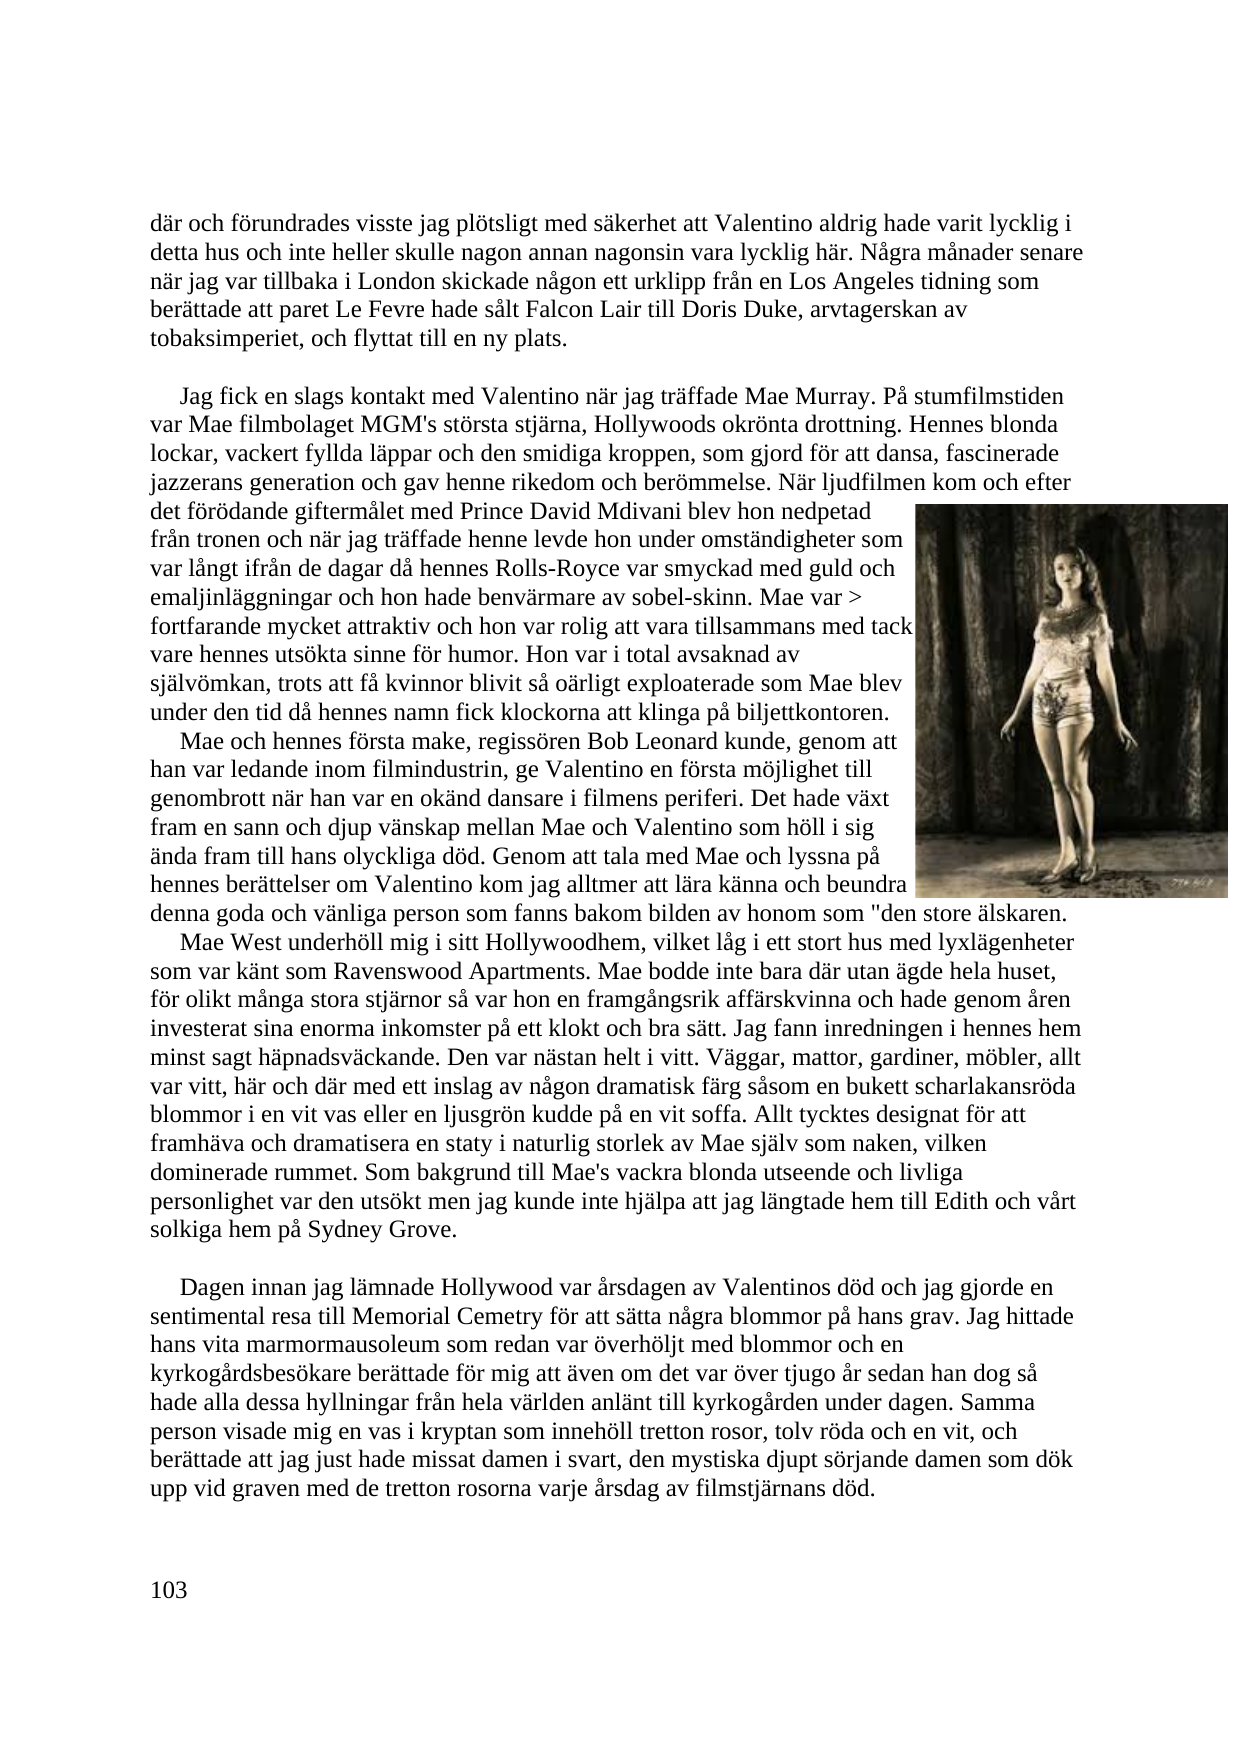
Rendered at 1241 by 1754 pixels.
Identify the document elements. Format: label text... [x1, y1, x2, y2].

text Dagen innan jag lämnade Hollywood var årsdagen av Valenti­nos död och jag gjorde en sentimental resa till Memorial Ceme­try för att sätta några blommor på hans grav. Jag hittade hans vita marmormausoleum som redan var överhöljt med blommor och en kyrkogårdsbesökare berättade för mig att även om det var över tjugo år sedan han dog så hade alla dessa hyllningar från hela värl­den anlänt till kyrkogården under dagen. Samma person visade mig en vas i kryptan som innehöll tretton rosor, tolv röda och en vit, och berättade att jag just hade missat damen i svart, den mystiska djupt sörjande damen som dök upp vid graven med de tretton rosorna varje årsdag av filmstjärnans död. [150, 1272, 1090, 1502]
picture [915, 504, 1228, 898]
text Mae West underhöll mig i sitt Hollywoodhem, vilket låg i ett stort hus med lyxlägenheter som var känt som Ravenswood Apartments. Mae bodde inte bara där utan ägde hela huset, för olikt många stora stjärnor så var hon en framgångsrik affärskvin­na och hade genom åren investerat sina enorma inkomster på ett klokt och bra sätt. Jag fann inredningen i hennes hem minst sagt häpnadsväckande. Den var nästan helt i vitt. Väggar, mattor, gar­diner, möbler, allt var vitt, här och där med ett inslag av någon dramatisk färg såsom en bukett scharlakansröda blommor i en vit vas eller en ljusgrön kudde på en vit soffa. Allt tycktes designat för att framhäva och dramatisera en staty i naturlig storlek av Mae själv som naken, vilken dominerade rummet. Som bakgrund till Mae's vackra blonda utseende och livliga personlighet var den ut­sökt men jag kunde inte hjälpa att jag längtade hem till Edith och vårt solkiga hem på Sydney Grove. [150, 927, 1090, 1243]
text Jag fick en slags kontakt med Valentino när jag träffade Mae Mur­ray. På stumfilmstiden var Mae filmbolaget MGM's största stjärna, Hollywoods okrönta drottning. Hennes blonda lockar, vackert fyllda läppar och den smidiga kroppen, som gjord för att dansa, fascinerade jazzerans generation och gav henne rikedom och berömmelse. När ljudfilmen kom och efter det förödande gifter­målet med Prince David Mdivani blev hon nedpetad från tronen och när jag träffade henne levde hon under omständigheter som var långt ifrån de dagar då hennes Rolls-Royce var smyckad med guld och emaljinläggningar och hon hade benvärmare av sobel-skinn. Mae var > fortfarande mycket attraktiv och hon var rolig att vara tillsammans med tack vare hennes utsökta sinne för humor. Hon var i total avsaknad av självömkan, trots att få kvinnor blivit så oärligt exploaterade som Mae blev under den tid då hennes namn fick klockorna att klinga på biljettkontoren. [150, 381, 1090, 726]
text Mae och hennes första make, regissören Bob Leonard kunde, genom att han var ledande inom filmindustrin, ge Valentino en första möjlighet till genombrott när han var en okänd dansare i fil­mens periferi. Det hade växt fram en sann och djup vänskap mel­lan Mae och Valentino som höll i sig ända fram till hans olyckliga död. Genom att tala med Mae och lyssna på hennes berättelser om Valentino kom jag alltmer att lära känna och beundra denna goda och vänliga person som fanns bakom bilden av honom som "den store älskaren. [150, 726, 1090, 927]
text där och förundrades visste jag plötsligt med säkerhet att Valentino aldrig hade varit lycklig i detta hus och inte heller skulle nagon annan nagonsin vara lycklig här. Några månader senare när jag var tillbaka i Lon­don skickade någon ett urklipp från en Los Angeles tidning som berättade att paret Le Fevre hade sålt Falcon Lair till Doris Duke, arvtagerskan av tobaksimperiet, och flyttat till en ny plats. [150, 208, 1090, 352]
